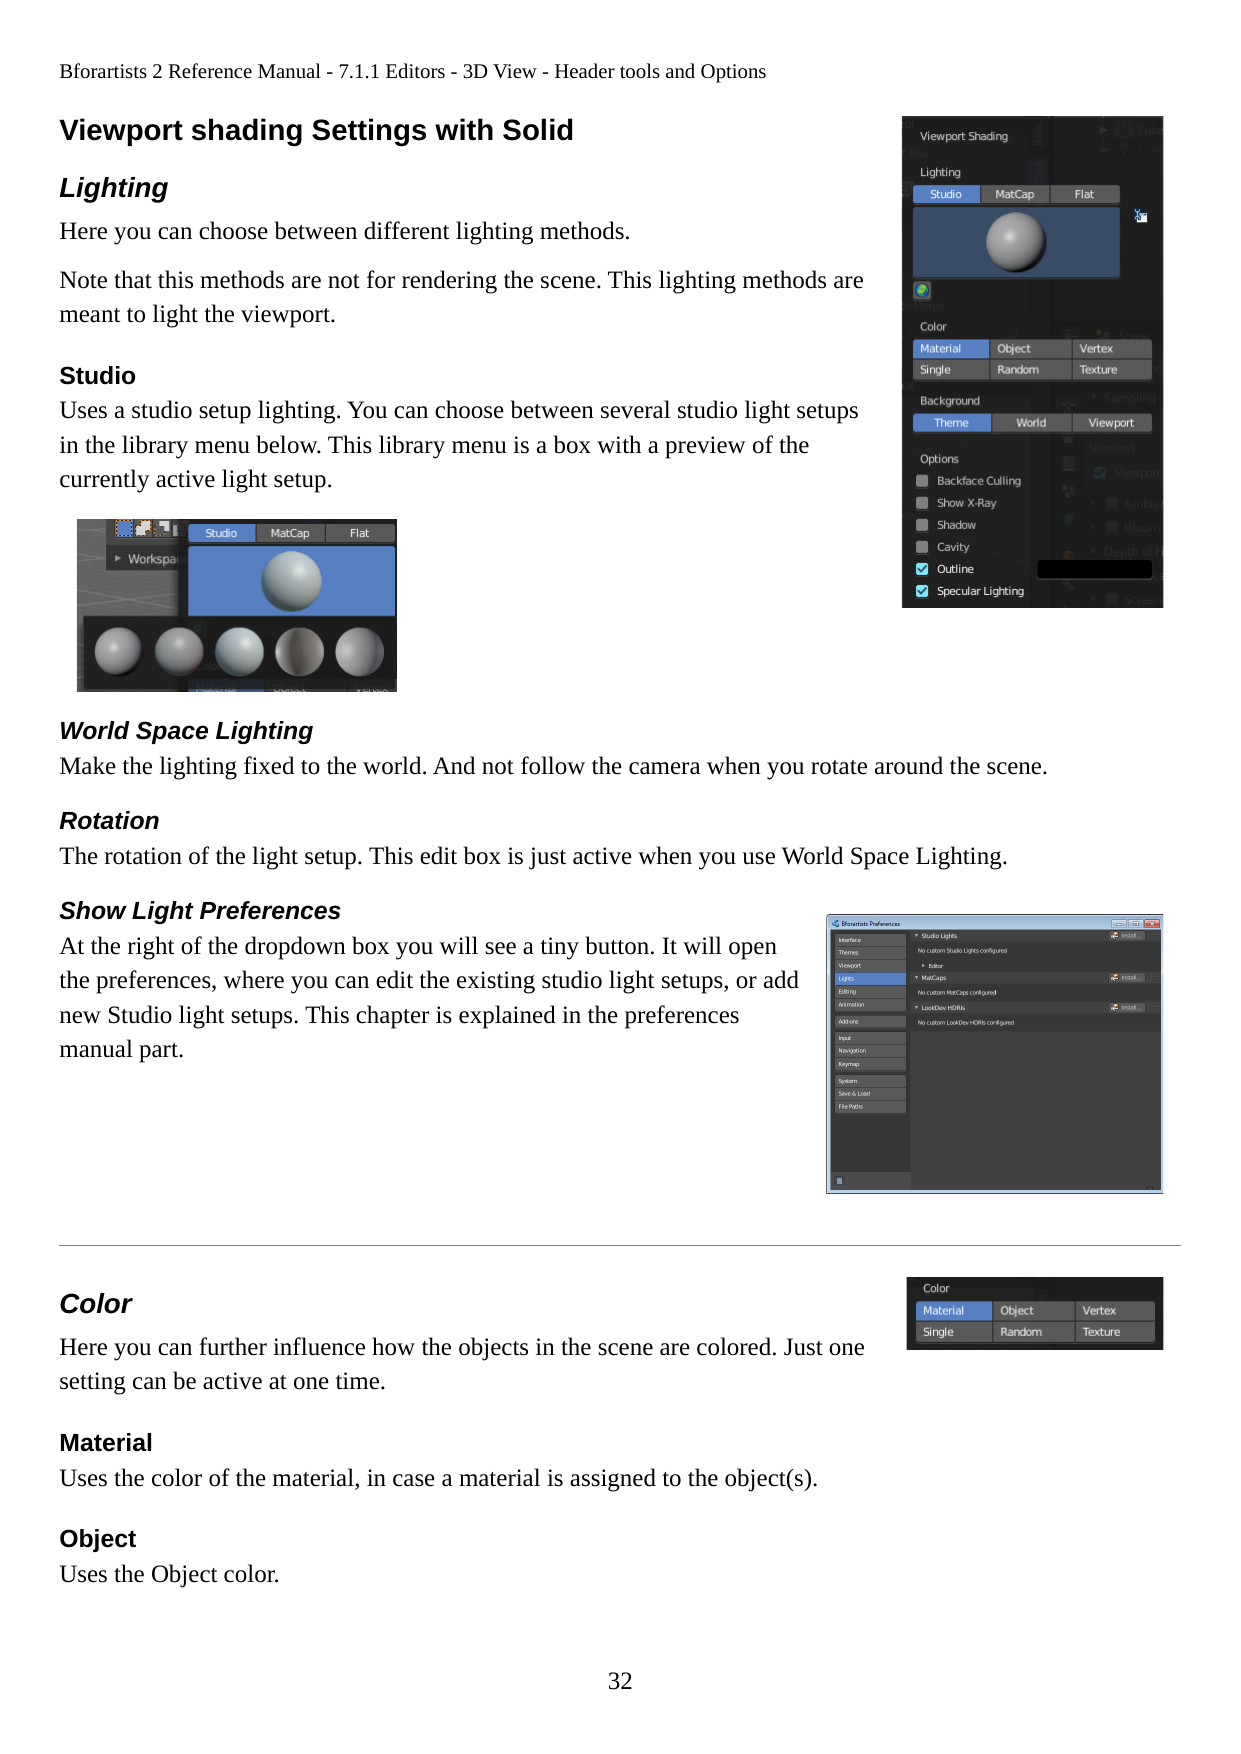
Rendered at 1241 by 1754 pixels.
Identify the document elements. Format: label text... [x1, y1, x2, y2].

picture [901, 116, 1164, 608]
picture [76, 519, 397, 692]
picture [906, 1277, 1164, 1350]
subtitle Show Light Preferences [59, 896, 1181, 925]
text The rotation of the light setup. This edit box is just active when you use World Space Lighting. [59, 841, 1181, 870]
subtitle Color [59, 1287, 906, 1319]
text Here you can choose between different lighting methods. [59, 216, 901, 244]
picture [826, 914, 1164, 1194]
subtitle Object [59, 1524, 1181, 1553]
subtitle [1164, 361, 1181, 389]
text Uses a studio setup lighting. You can choose between several studio light setups in the library menu below. This library menu is a box with a preview of the currently active light setup. [59, 396, 901, 493]
subtitle Rotation [59, 806, 1181, 835]
text Uses the Object color. [59, 1559, 1181, 1588]
text At the right of the dropdown box you will see a tiny button. It will open the preferences, where you can edit the existing studio light setups, or add new Studio light setups. This chapter is explained in the preferences manual part. [59, 931, 826, 1063]
subtitle World Space Lighting [59, 716, 1181, 745]
subtitle Studio [59, 361, 901, 389]
subtitle [1164, 171, 1181, 203]
text Note that this methods are not for rendering the scene. This lighting methods are meant to light the viewport. [59, 265, 901, 328]
text Make the lighting fixed to the world. And not follow the camera when you rotate around the scene. [59, 751, 1181, 780]
subtitle Material [59, 1428, 1181, 1456]
subtitle Viewport shading Settings with Solid [59, 113, 1181, 146]
subtitle Lighting [59, 171, 901, 203]
text Here you can further influence how the objects in the scene are colored. Just one setting can be active at one time. [59, 1332, 1181, 1395]
subtitle [1164, 1287, 1181, 1319]
text Uses the color of the material, in case a material is assigned to the object(s). [59, 1463, 1181, 1491]
